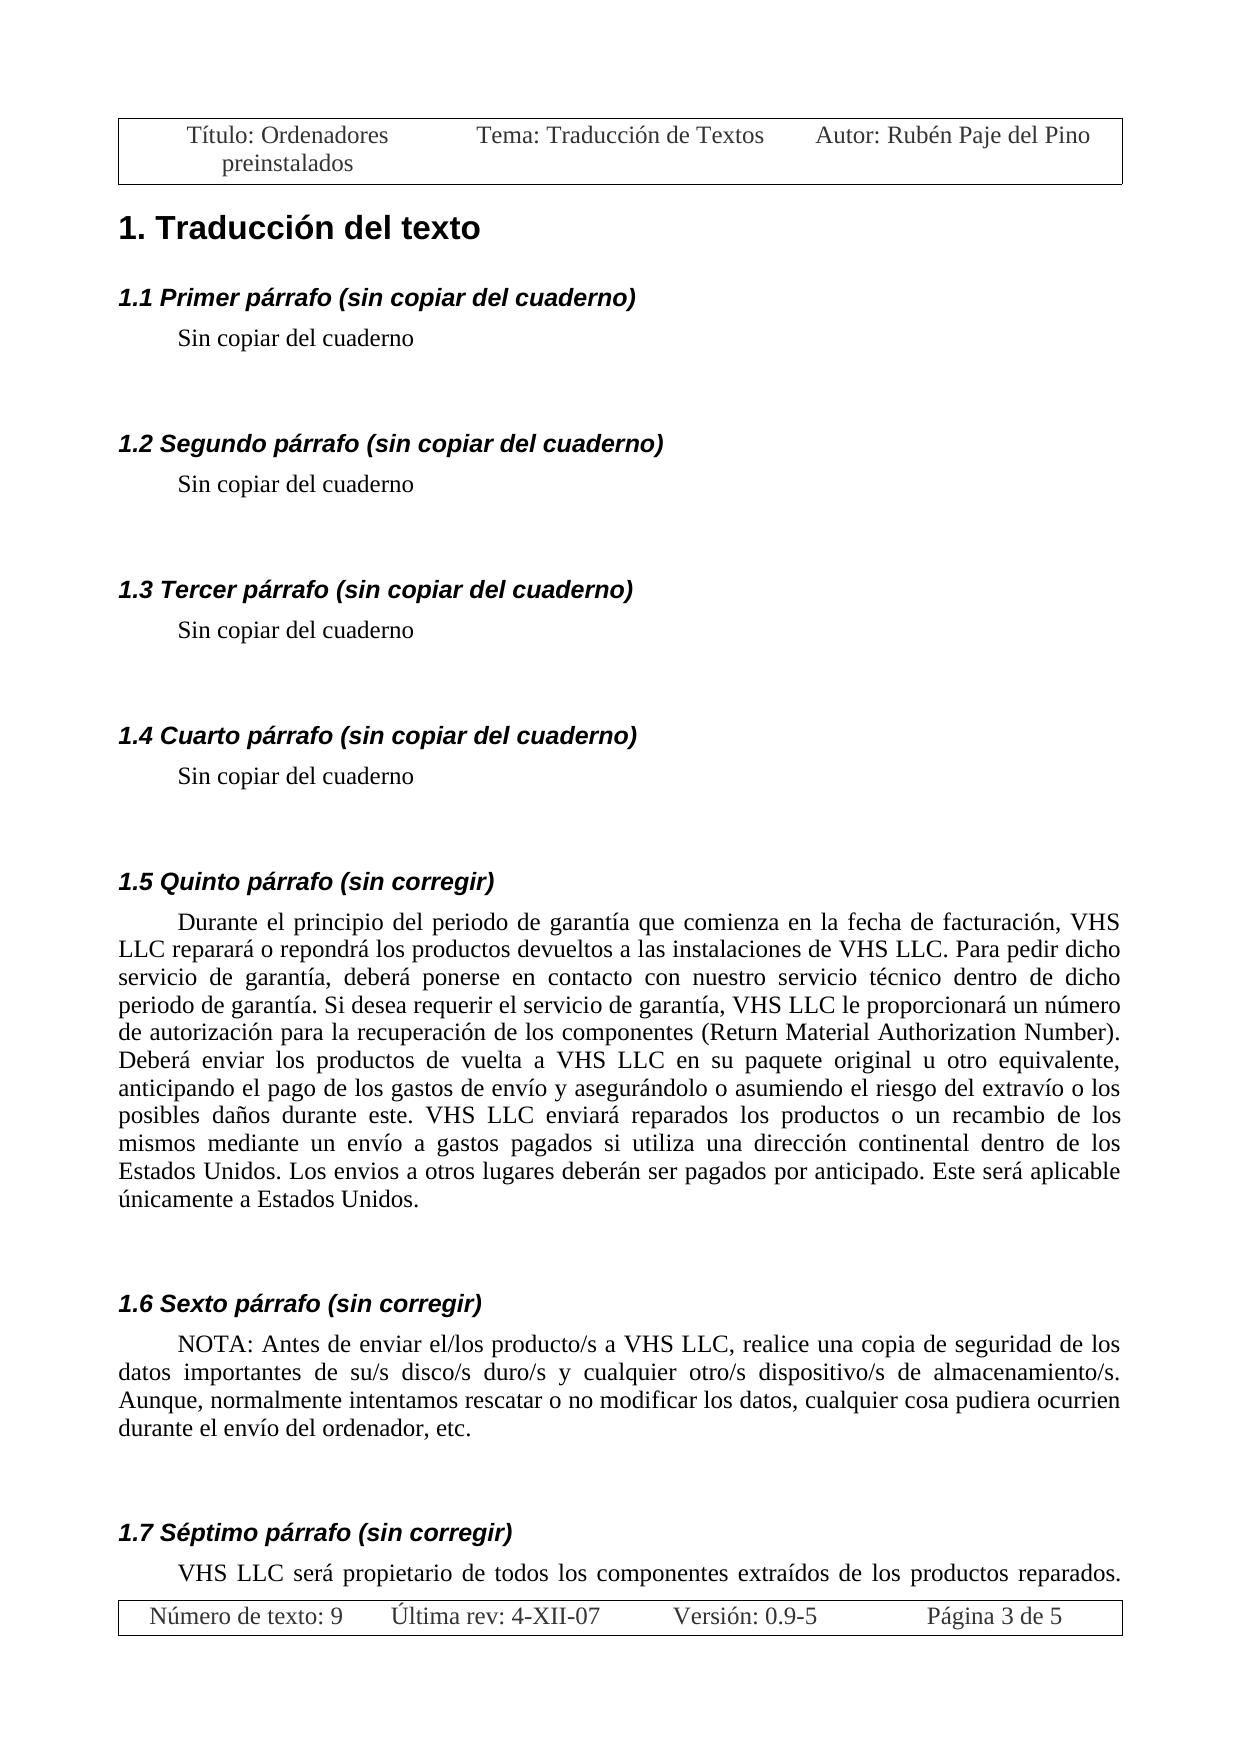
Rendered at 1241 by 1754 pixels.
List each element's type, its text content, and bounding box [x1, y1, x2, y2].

subtitle 1. Traducción del texto [118, 209, 1122, 246]
text Sin copiar del cuaderno [118, 762, 1122, 789]
text Sin copiar del cuaderno [118, 470, 1122, 498]
subtitle 1.3 Tercer párrafo (sin copiar del cuaderno) [118, 576, 1122, 603]
text VHS LLC será propietario de todos los componentes extraídos de los productos reparados. [118, 1559, 1122, 1587]
text Durante el principio del periodo de garantía que comienza en la fecha de facturación, VHS LLC reparará o repondrá los productos devueltos a las instalaciones de VHS LLC. Para pedir dicho servicio de garantía, deberá ponerse en contacto con nuestro servicio técnico dentro de dicho periodo de garantía. Si desea requerir el servicio de garantía, VHS LLC le proporcionará un número de autorización para la recuperación de los componentes (Return Material Authorization Number). Deberá enviar los productos de vuelta a VHS LLC en su paquete original u otro equivalente, anticipando el pago de los gastos de envío y asegurándolo o asumiendo el riesgo del extravío o los posibles daños durante este. VHS LLC enviará reparados los productos o un recambio de los mismos mediante un envío a gastos pagados si utiliza una dirección continental dentro de los Estados Unidos. Los envios a otros lugares deberán ser pagados por anticipado. Este será aplicable únicamente a Estados Unidos. [118, 908, 1122, 1212]
subtitle 1.2 Segundo párrafo (sin copiar del cuaderno) [118, 430, 1122, 458]
subtitle 1.4 Cuarto párrafo (sin copiar del cuaderno) [118, 721, 1122, 749]
subtitle 1.1 Primer párrafo (sin copiar del cuaderno) [118, 284, 1122, 312]
subtitle 1.5 Quinto párrafo (sin corregir) [118, 867, 1122, 895]
text NOTA: Antes de enviar el/los producto/s a VHS LLC, realice una copia de seguridad de los datos importantes de su/s disco/s duro/s y cualquier otro/s dispositivo/s de almacenamiento/s. Aunque, normalmente intentamos rescatar o no modificar los datos, cualquier cosa pudiera ocurrien durante el envío del ordenador, etc. [118, 1331, 1122, 1441]
subtitle 1.7 Séptimo párrafo (sin corregir) [118, 1519, 1122, 1547]
text Sin copiar del cuaderno [118, 324, 1122, 352]
subtitle 1.6 Sexto párrafo (sin corregir) [118, 1290, 1122, 1318]
text Sin copiar del cuaderno [118, 616, 1122, 644]
